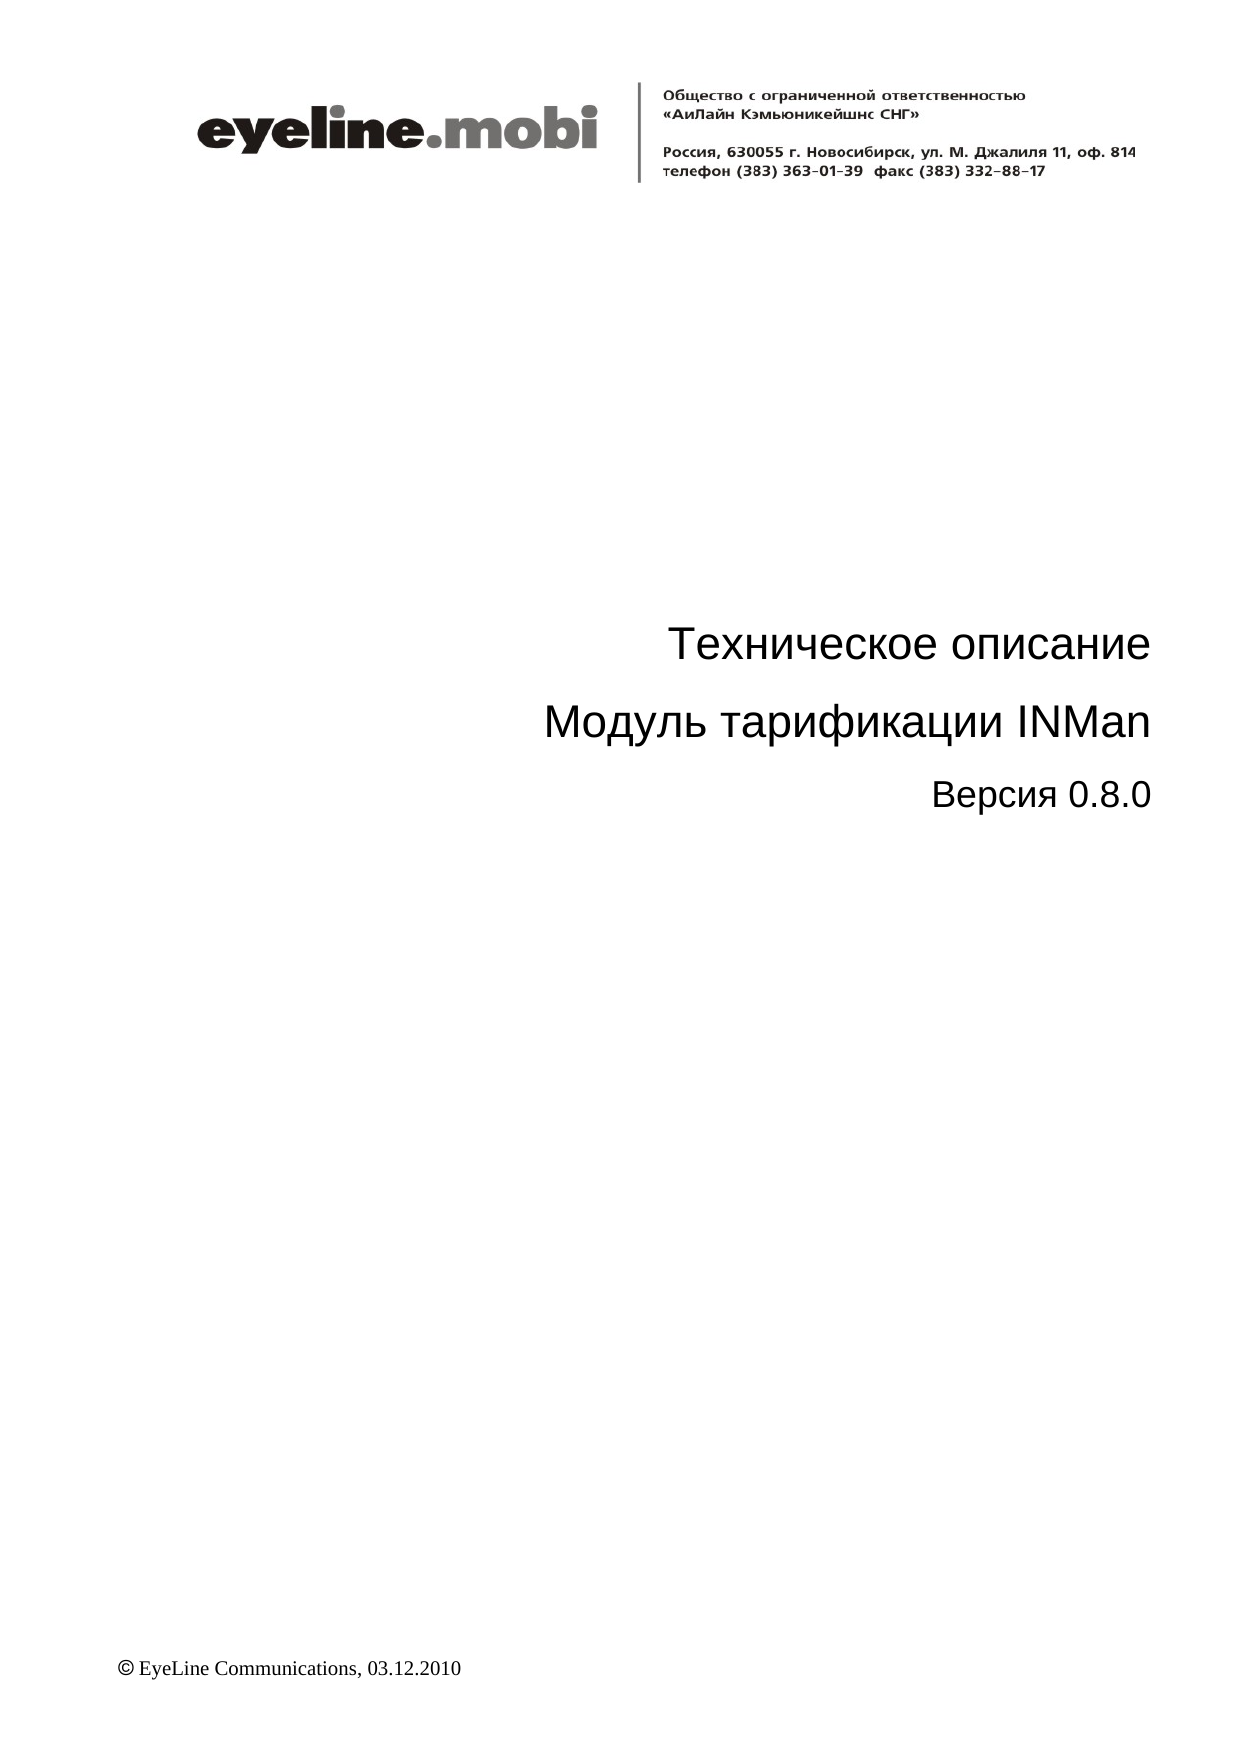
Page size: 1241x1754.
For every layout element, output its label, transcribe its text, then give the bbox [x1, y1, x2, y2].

title Модуль тарификации INMan [266, 694, 1151, 747]
title Версия 0.8.0 [266, 772, 1151, 815]
title Техническое описание [118, 617, 1151, 669]
picture [197, 82, 1135, 183]
